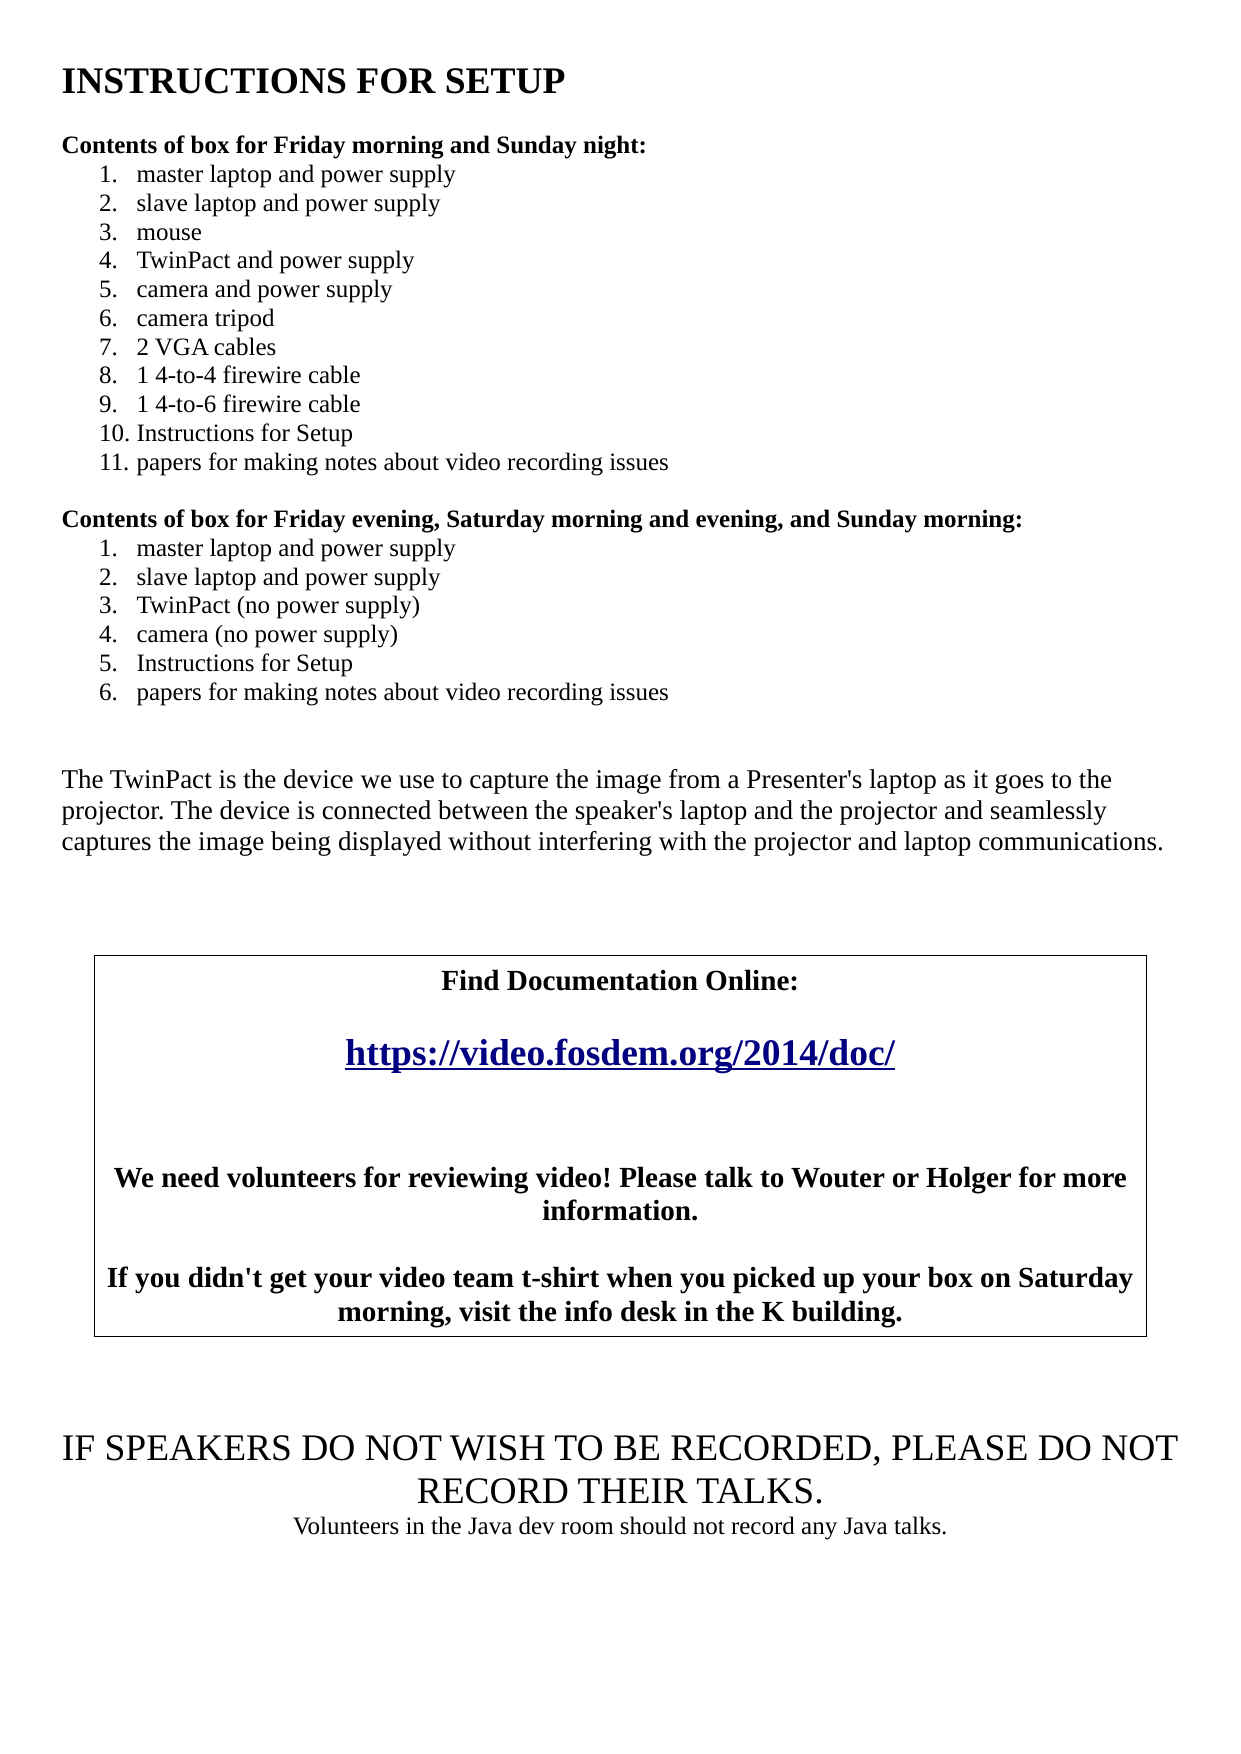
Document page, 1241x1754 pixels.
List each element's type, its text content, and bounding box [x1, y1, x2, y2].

text https://video.fosdem.org/2014/doc/ [103, 1031, 1137, 1074]
list TwinPact and power supply [99, 245, 1179, 274]
text Volunteers in the Java dev room should not record any Java talks. [61, 1511, 1179, 1540]
list master laptop and power supply [99, 159, 1179, 188]
list 1 4-to-4 firewire cable [99, 360, 1179, 389]
list 1 4-to-6 firewire cable [99, 389, 1179, 418]
list camera (no power supply) [99, 619, 1179, 648]
list 2 VGA cables [99, 332, 1179, 360]
text We need volunteers for reviewing video! Please talk to Wouter or Holger for more information. [103, 1160, 1137, 1227]
text Contents of box for Friday morning and Sunday night: [61, 130, 1179, 159]
text The TwinPact is the device we use to capture the image from a Presenter's laptop as it goes to the projector. The device is connected between the speaker's laptop and the projector and seamlessly captures the image being displayed without interfering with the projector and laptop communications. [61, 763, 1179, 856]
list Instructions for Setup [99, 648, 1179, 677]
list slave laptop and power supply [99, 562, 1179, 590]
list Instructions for Setup [99, 418, 1179, 447]
list mouse [99, 217, 1179, 245]
text IF SPEAKERS DO NOT WISH TO BE RECORDED, PLEASE DO NOT RECORD THEIR TALKS. [61, 1425, 1179, 1511]
text INSTRUCTIONS FOR SETUP [61, 58, 1179, 102]
list papers for making notes about video recording issues [99, 677, 1179, 705]
list master laptop and power supply [99, 533, 1179, 562]
text Find Documentation Online: [103, 963, 1137, 997]
text If you didn't get your video team t-shirt when you picked up your box on Saturday morning, visit the info desk in the K building. [103, 1261, 1137, 1328]
list papers for making notes about video recording issues [99, 447, 1179, 475]
list camera tripod [99, 303, 1179, 332]
list camera and power supply [99, 274, 1179, 303]
list TwinPact (no power supply) [99, 590, 1179, 619]
text Contents of box for Friday evening, Saturday morning and evening, and Sunday morning: [61, 504, 1179, 533]
list slave laptop and power supply [99, 188, 1179, 217]
